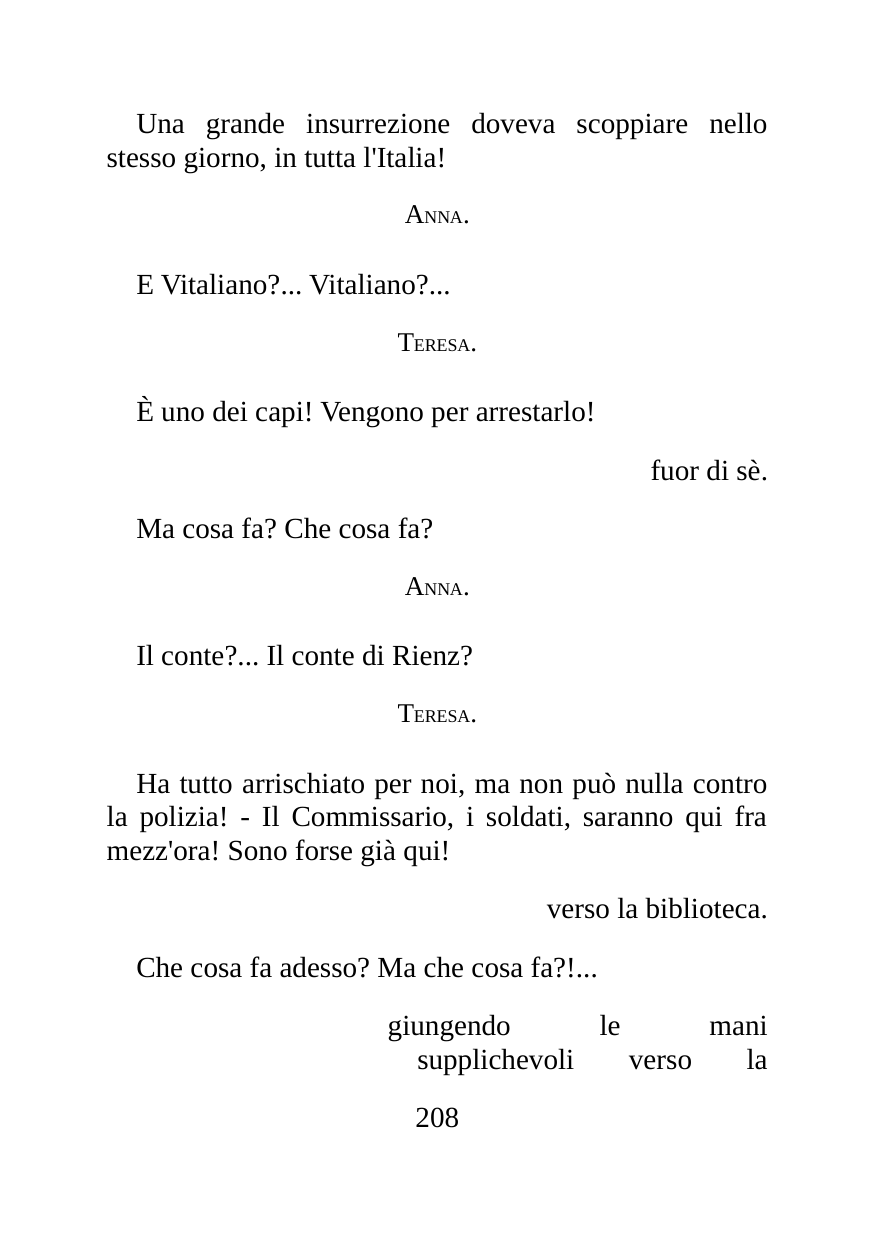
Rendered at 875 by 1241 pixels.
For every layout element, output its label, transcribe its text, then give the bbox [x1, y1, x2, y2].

text Teresa. [106, 697, 768, 728]
text verso la biblioteca. [106, 891, 768, 925]
text fuor di sè. [106, 453, 768, 486]
text Anna. [106, 198, 768, 229]
text E Vitaliano?... Vitaliano?... [106, 267, 768, 301]
text giungendo le mani supplichevoli verso la [387, 1008, 768, 1076]
text Anna. [106, 570, 768, 601]
text Che cosa fa adesso? Ma che cosa fa?!... [106, 950, 768, 983]
text Teresa. [106, 326, 768, 357]
text Il conte?... Il conte di Rienz? [106, 638, 768, 672]
text Una grande insurrezione doveva scoppiare nello stesso giorno, in tutta l'Italia! [106, 106, 768, 173]
text Ma cosa fa? Che cosa fa? [106, 511, 768, 545]
text Ha tutto arrischiato per noi, ma non può nulla contro la polizia! - Il Commissario, i soldati, saranno qui fra mezz'ora! Sono forse già qui! [106, 766, 768, 866]
text È uno dei capi! Vengono per arrestarlo! [106, 394, 768, 428]
